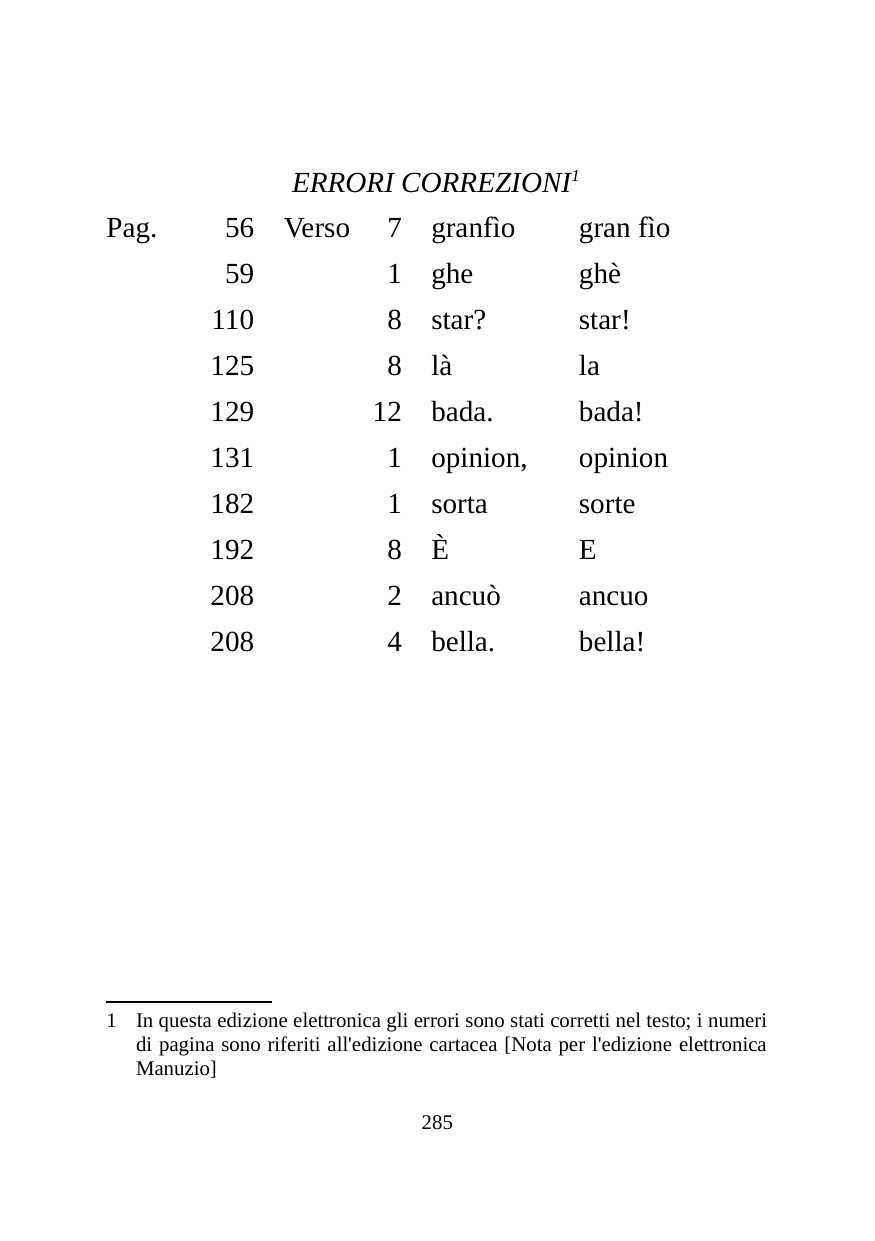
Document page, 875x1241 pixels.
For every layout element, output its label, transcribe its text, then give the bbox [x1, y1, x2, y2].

text 131 1 opinion, opinion [106, 440, 768, 474]
text 129 12 bada. bada! [106, 394, 768, 428]
text 192 8 È E [106, 532, 768, 566]
text 125 8 là la [106, 348, 768, 382]
text 208 4 bella. bella! [106, 624, 768, 658]
text 110 8 star? star! [106, 302, 768, 336]
subtitle ERRORI CORREZIONI [106, 165, 768, 199]
text Pag. 56 Verso 7 granfìo gran fìo [106, 211, 768, 244]
text 208 2 ancuò ancuo [106, 578, 768, 612]
text 59 1 ghe ghè [106, 257, 768, 290]
text 182 1 sorta sorte [106, 486, 768, 520]
text In questa edizione elettronica gli errori sono stati corretti nel testo; i numeri di pagina sono riferiti all'edizione cartacea [Nota per l'edizione elettronica Manuzio] [106, 1008, 768, 1080]
